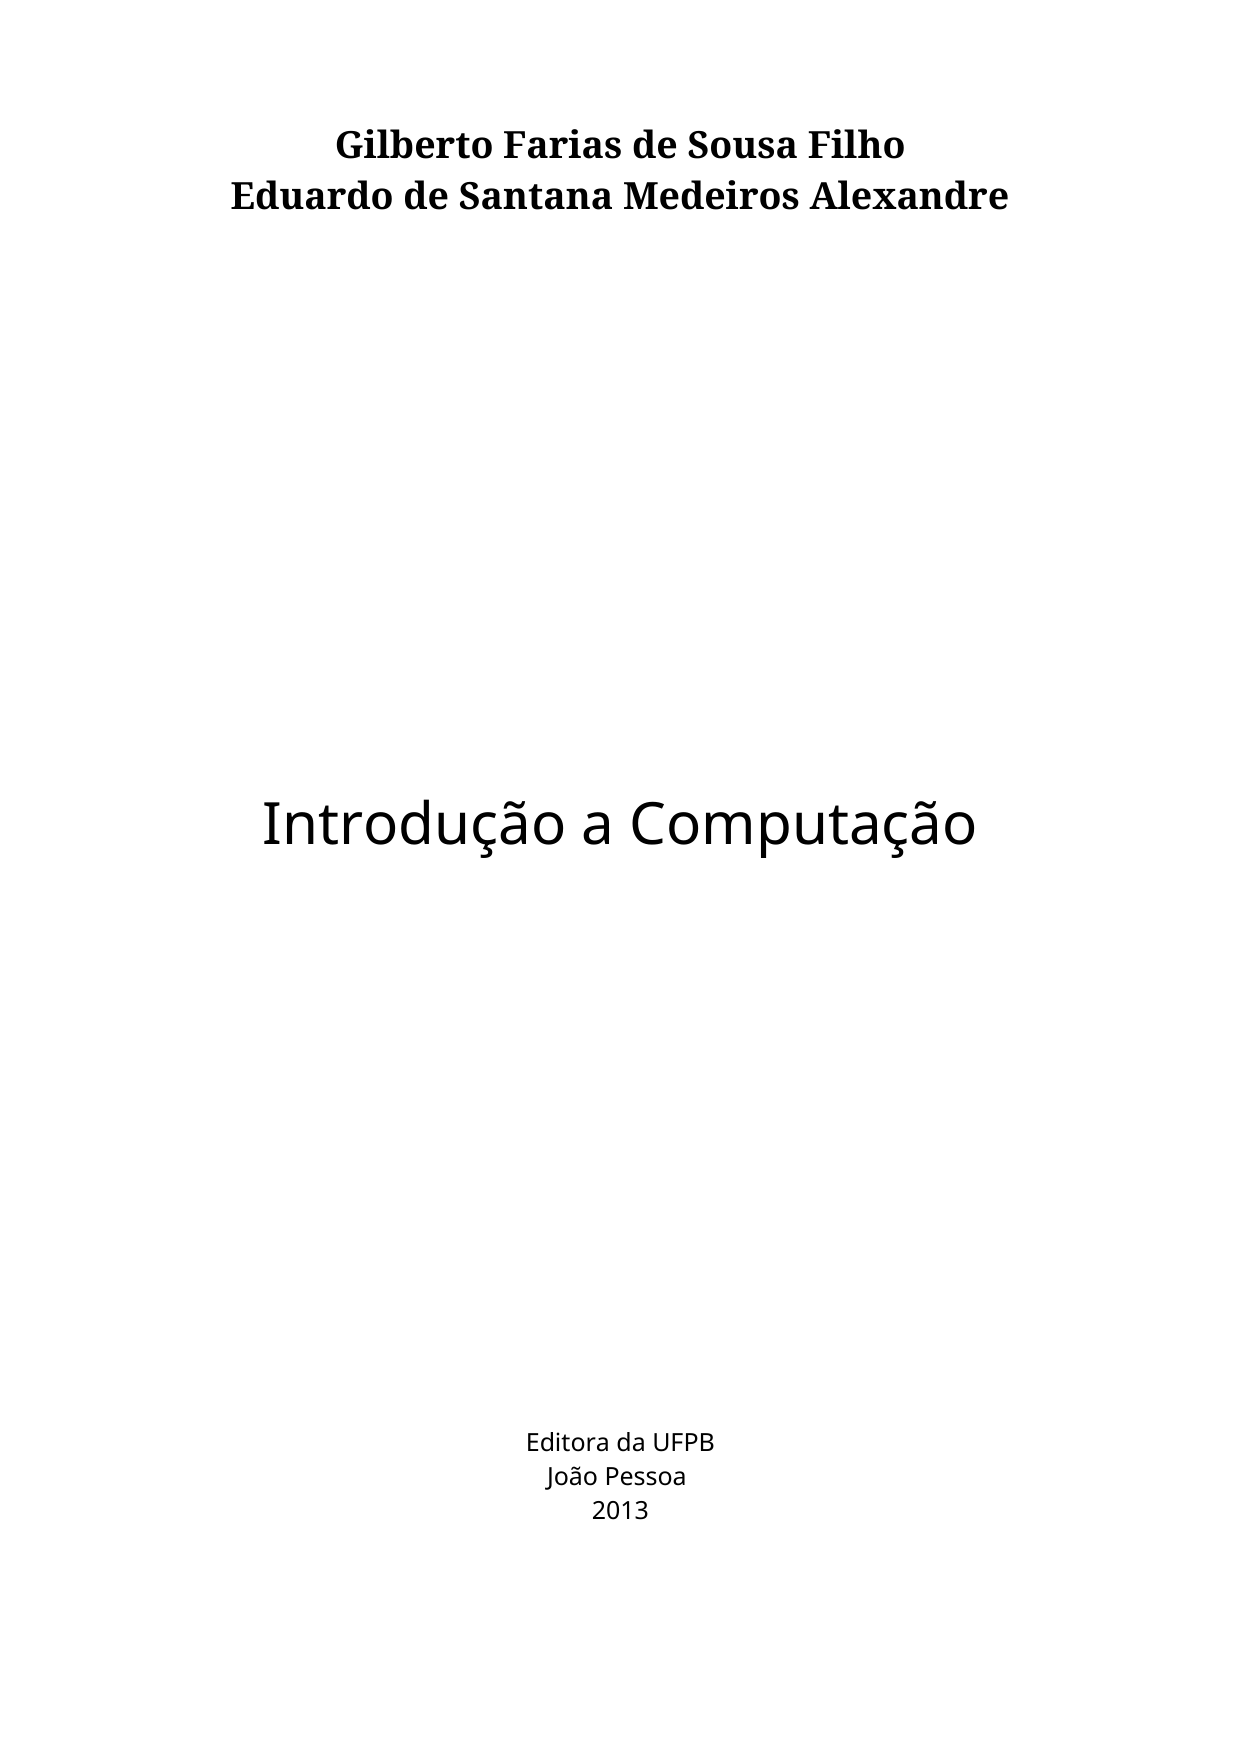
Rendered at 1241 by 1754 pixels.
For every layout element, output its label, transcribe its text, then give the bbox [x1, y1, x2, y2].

text Eduardo de Santana Medeiros Alexandre [118, 169, 1122, 220]
text Editora da UFPB [118, 1424, 1122, 1458]
text Introdução a Computação [118, 782, 1122, 861]
text João Pessoa [118, 1458, 1122, 1492]
text 2013 [118, 1492, 1122, 1526]
text Gilberto Farias de Sousa Filho [118, 118, 1122, 169]
